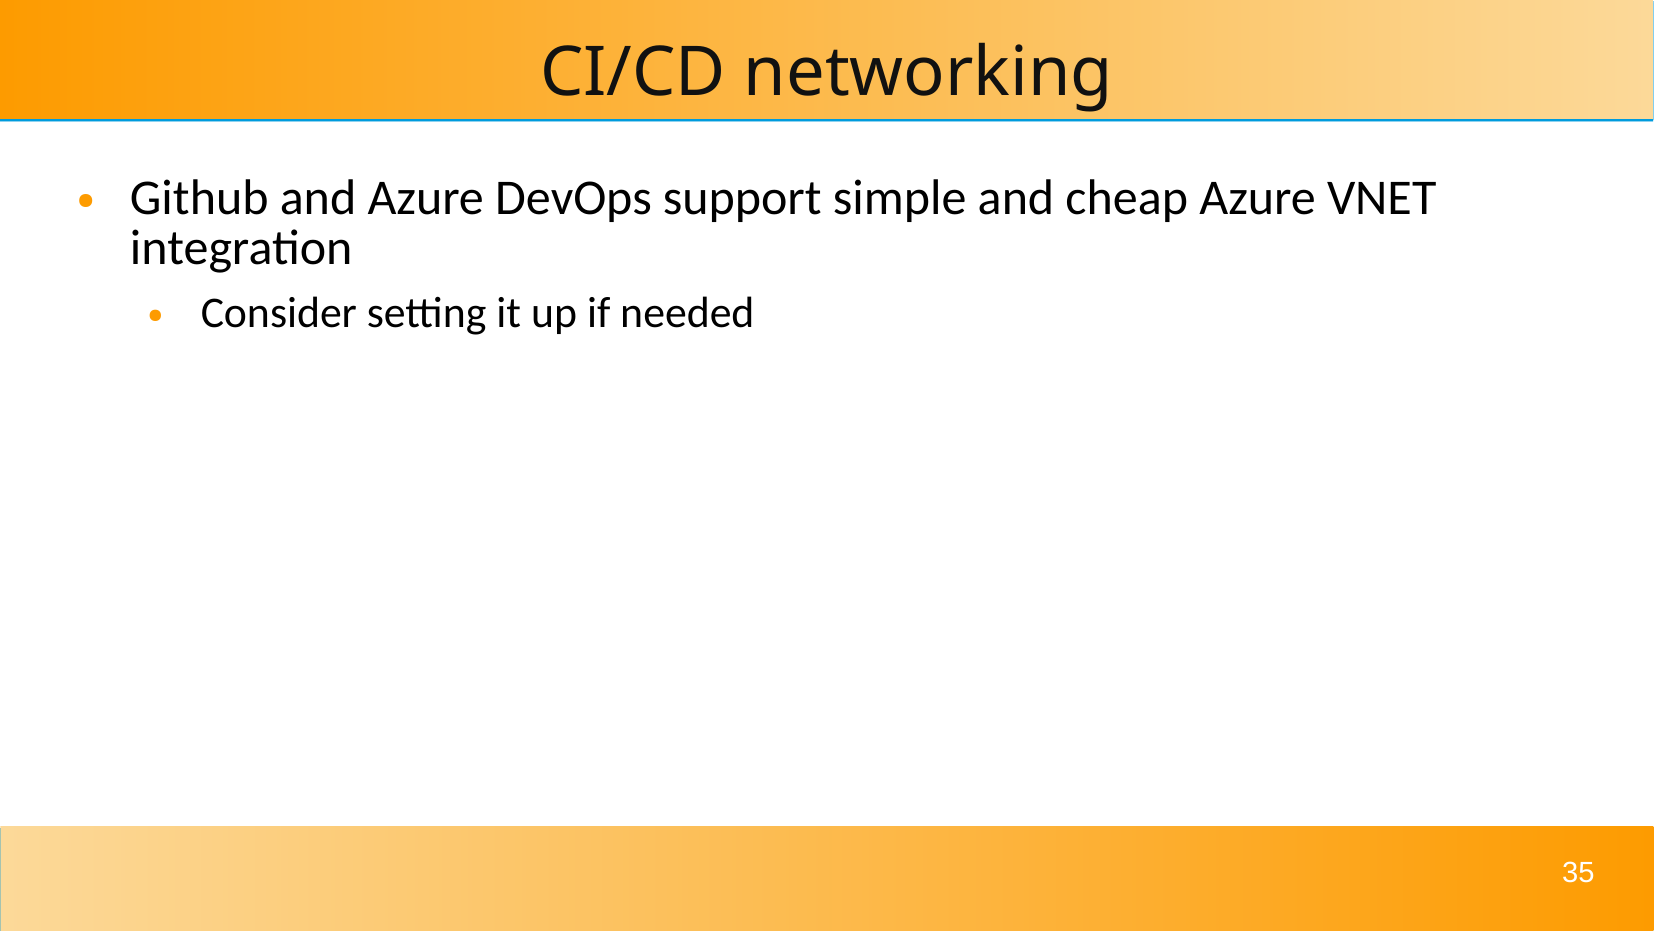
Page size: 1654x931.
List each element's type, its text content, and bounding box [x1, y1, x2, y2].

title CI/CD networking [59, 26, 1595, 111]
title Networking [1101, 827, 1105, 930]
list Github and Azure DevOps support simple and cheap Azure VNET integration Consider setting it up if needed [59, 177, 1595, 768]
